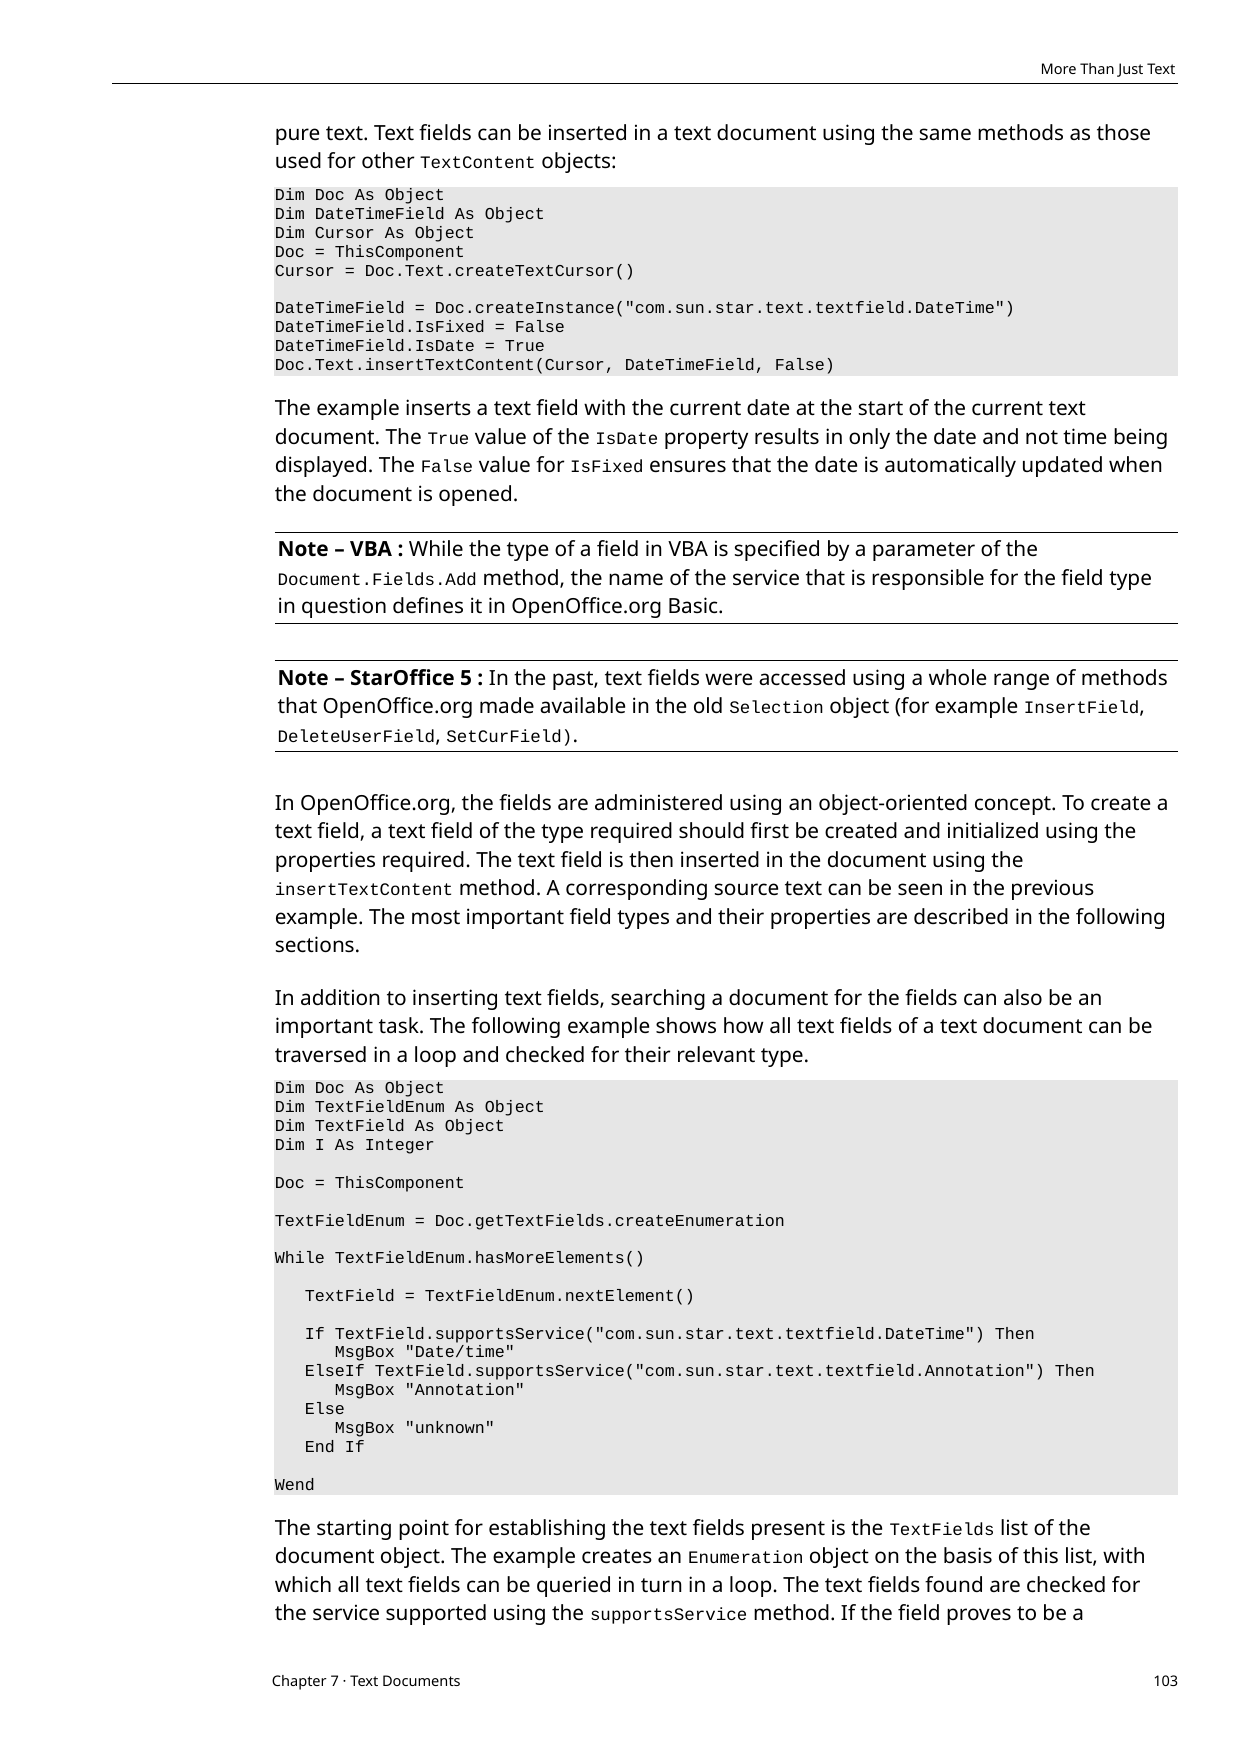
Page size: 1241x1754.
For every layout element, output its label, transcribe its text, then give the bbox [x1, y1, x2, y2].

text The example inserts a text field with the current date at the start of the current text document. The True value of the IsDate property results in only the date and not time being displayed. The False value for IsFixed ensures that the date is automatically updated when the document is opened. [274, 393, 1178, 507]
list VBA : While the type of a field in VBA is specified by a parameter of the Document.Fields.Add method, the name of the service that is responsible for the field type in question defines it in OpenOffice.org Basic. [274, 533, 1178, 623]
text pure text. Text fields can be inserted in a text document using the same methods as those used for other TextContent objects: [274, 118, 1178, 175]
text Dim Doc As Object Dim DateTimeField As Object Dim Cursor As Object Doc = ThisComponent Cursor = Doc.Text.createTextCursor() DateTimeField = Doc.createInstance("com.sun.star.text.textfield.DateTime") DateTimeField.IsFixed = False DateTimeField.IsDate = True Doc.Text.insertTextContent(Cursor, DateTimeField, False) [274, 187, 1178, 376]
text In OpenOffice.org, the fields are administered using an object-oriented concept. To create a text field, a text field of the type required should first be created and initialized using the properties required. The text field is then inserted in the document using the insertTextContent method. A corresponding source text can be seen in the previous example. The most important field types and their properties are described in the following sections. [274, 788, 1178, 959]
list StarOffice 5 : In the past, text fields were accessed using a whole range of methods that OpenOffice.org made available in the old Selection object (for example InsertField, DeleteUserField, SetCurField). [274, 661, 1178, 751]
text Dim Doc As Object Dim TextFieldEnum As Object Dim TextField As Object Dim I As Integer Doc = ThisComponent TextFieldEnum = Doc.getTextFields.createEnumeration While TextFieldEnum.hasMoreElements() TextField = TextFieldEnum.nextElement() If TextField.supportsService("com.sun.star.text.textfield.DateTime") Then MsgBox "Date/time" ElseIf TextField.supportsService("com.sun.star.text.textfield.Annotation") Then MsgBox "Annotation" Else MsgBox "unknown" End If Wend [274, 1080, 1178, 1495]
text In addition to inserting text fields, searching a document for the fields can also be an important task. The following example shows how all text fields of a text document can be traversed in a loop and checked for their relevant type. [274, 983, 1178, 1068]
text The starting point for establishing the text fields present is the TextFields list of the document object. The example creates an Enumeration object on the basis of this list, with which all text fields can be queried in turn in a loop. The text fields found are checked for the service supported using the supportsService method. If the field proves to be a [274, 1513, 1178, 1627]
